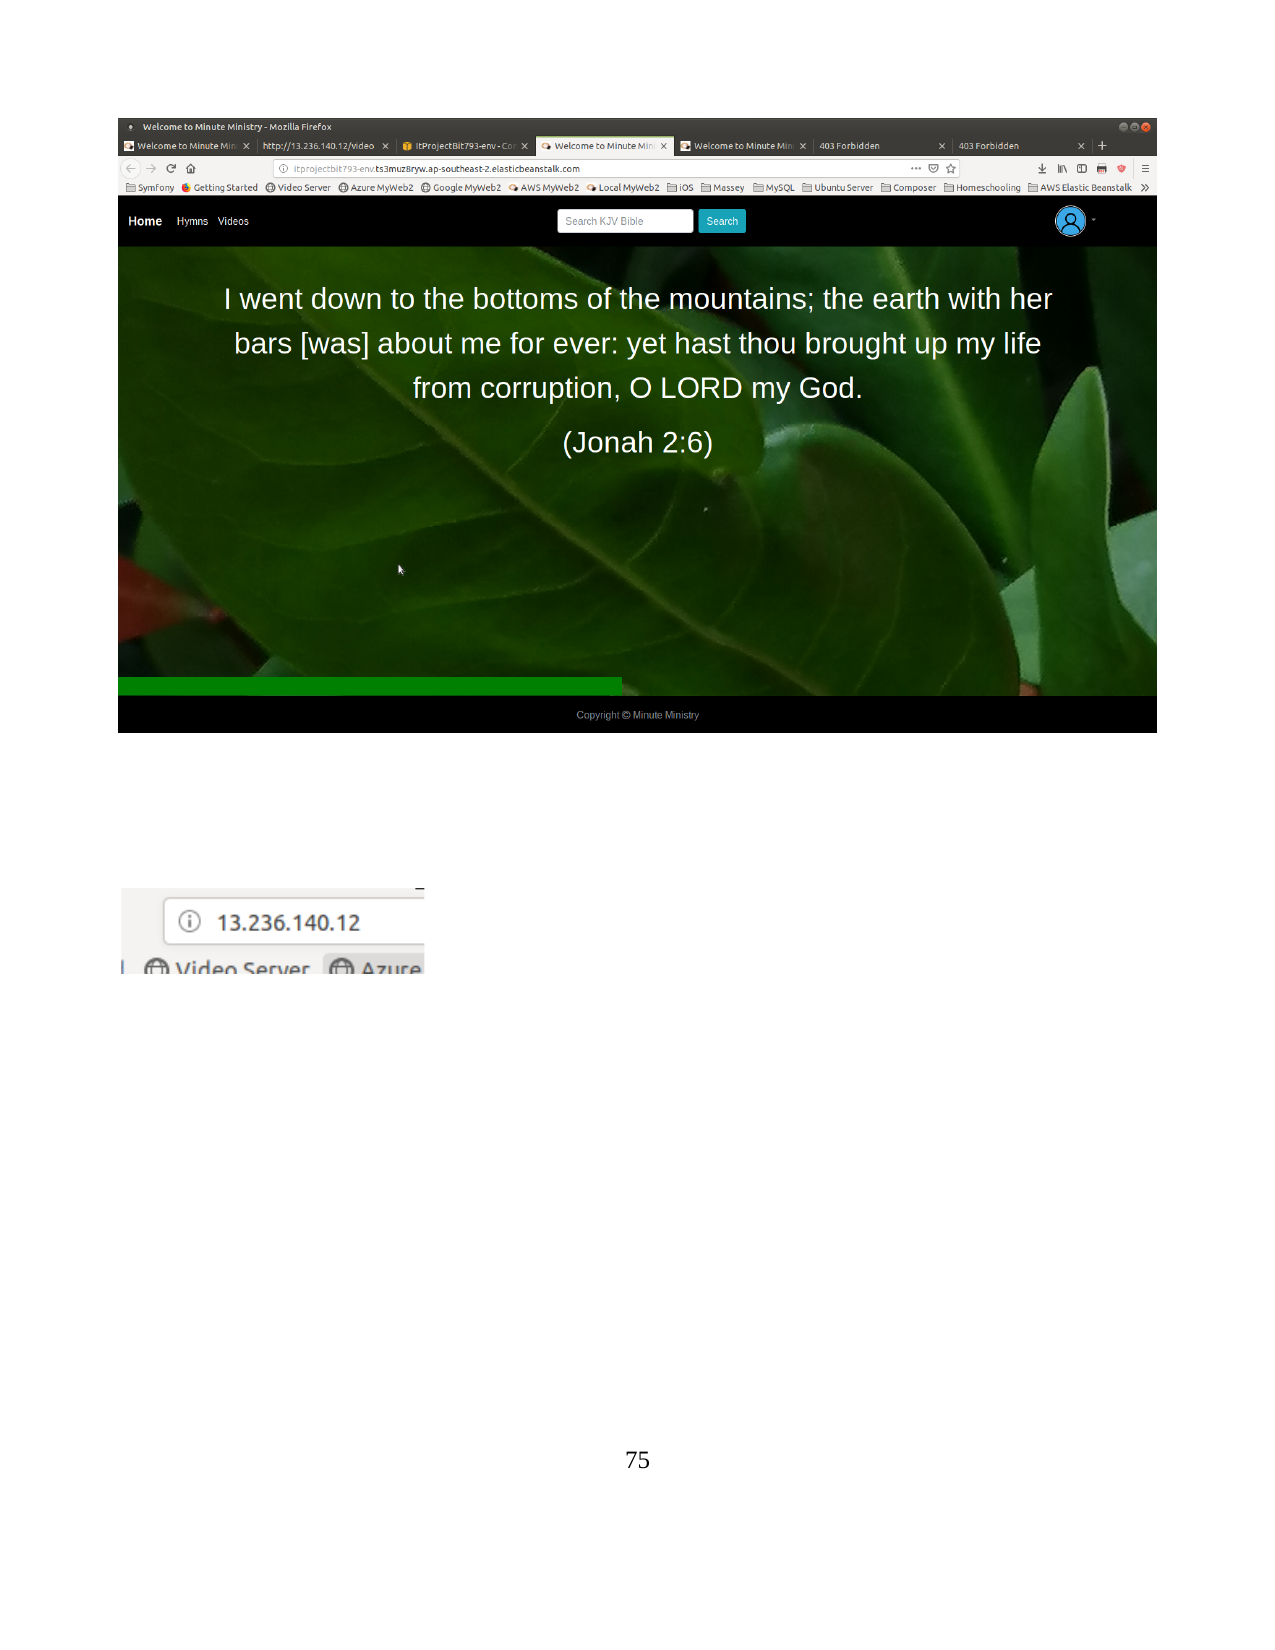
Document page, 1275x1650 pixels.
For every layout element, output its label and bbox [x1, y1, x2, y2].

picture [121, 888, 425, 974]
picture [118, 118, 1157, 733]
